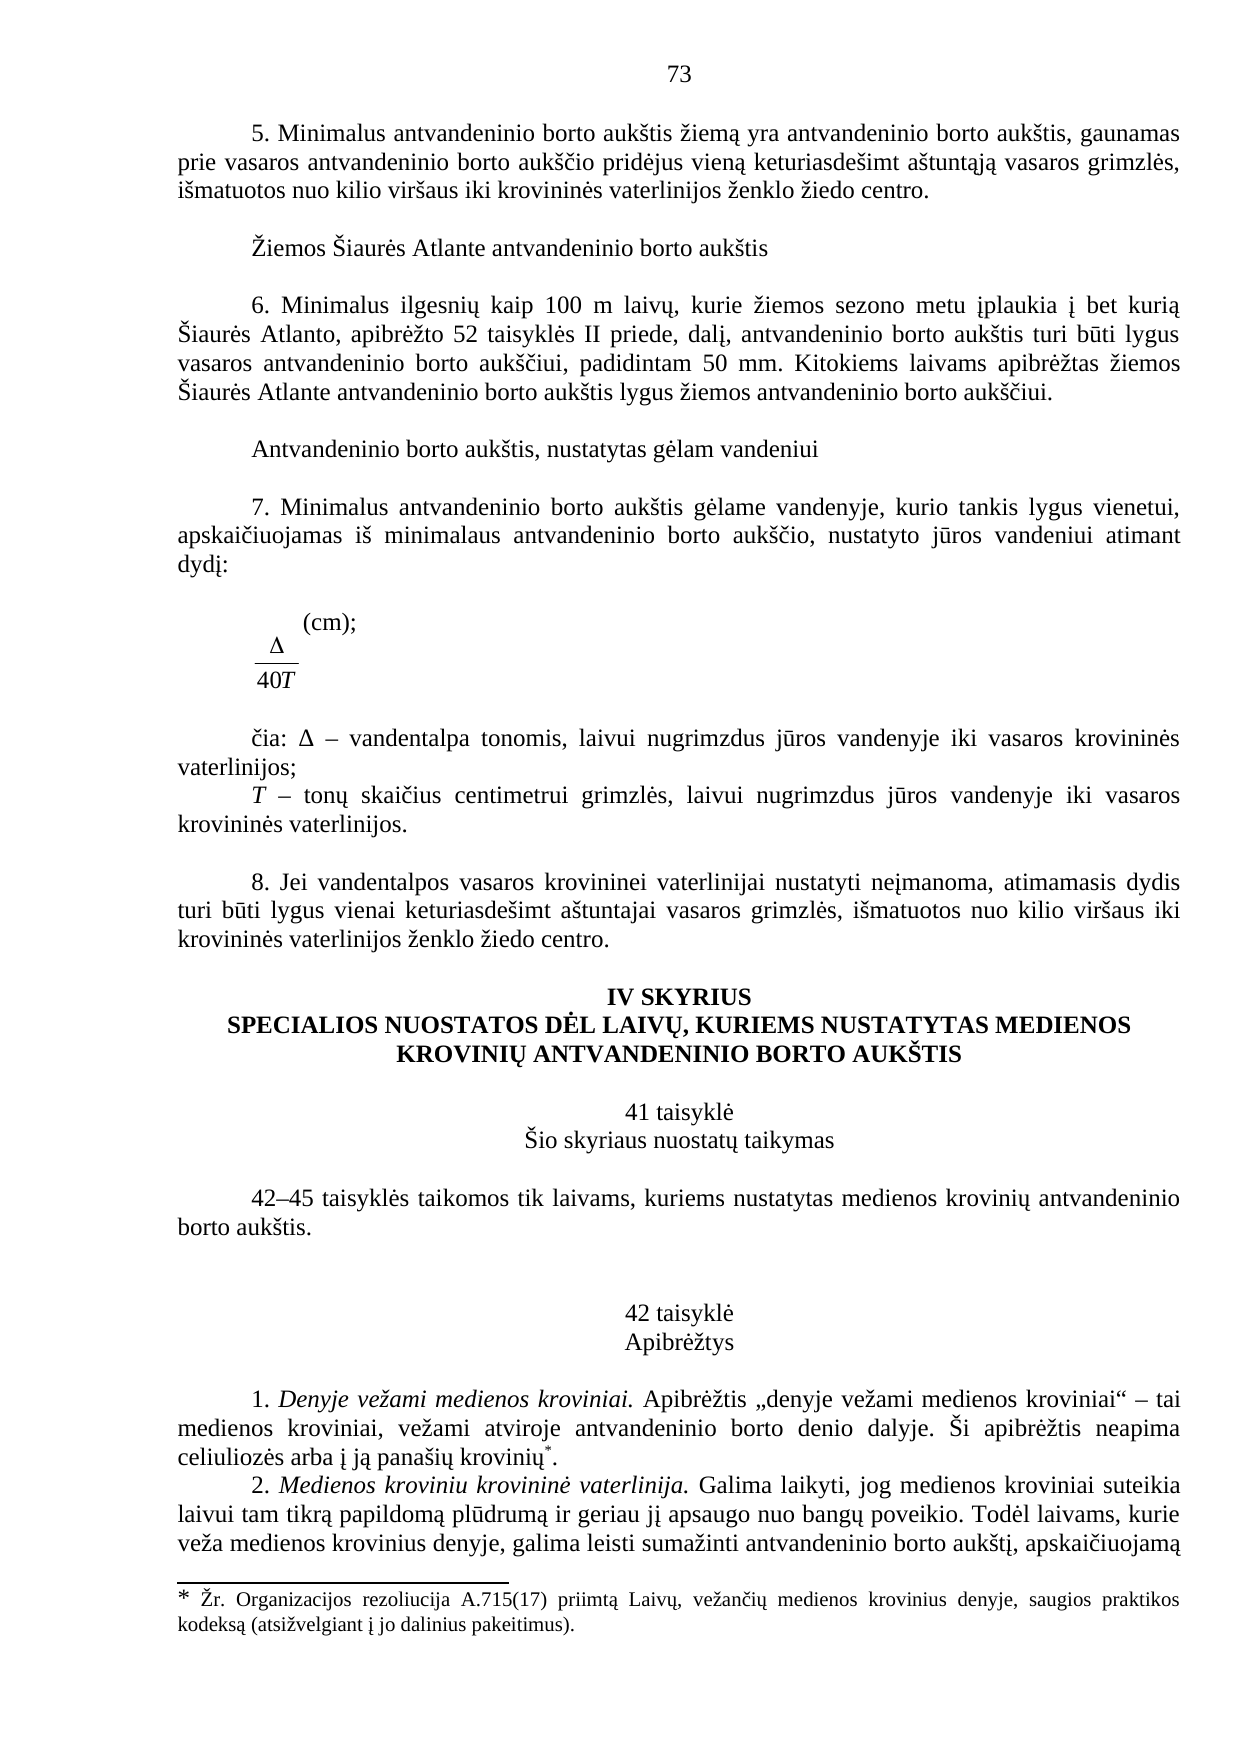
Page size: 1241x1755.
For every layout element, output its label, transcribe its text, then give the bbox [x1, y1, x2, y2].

text 1. Denyje vežami medienos kroviniai. Apibrėžtis „denyje vežami medienos kroviniai“ – tai medienos kroviniai, vežami atviroje antvandeninio borto denio dalyje. Ši apibrėžtis neapima celiuliozės arba į ją panašių krovinių. [177, 1384, 1181, 1471]
text IV SKYRIUS [177, 982, 1181, 1011]
text 5. Minimalus antvandeninio borto aukštis žiemą yra antvandeninio borto aukštis, gaunamas prie vasaros antvandeninio borto aukščio pridėjus vieną keturiasdešimt aštuntąją vasaros grimzlės, išmatuotos nuo kilio viršaus iki krovininės vaterlinijos ženklo žiedo centro. [177, 118, 1181, 204]
text Šio skyriaus nuostatų taikymas [177, 1126, 1181, 1154]
text 6. Minimalus ilgesnių kaip 100 m laivų, kurie žiemos sezono metu įplaukia į bet kurią Šiaurės Atlanto, apibrėžto 52 taisyklės II priede, dalį, antvandeninio borto aukštis turi būti lygus vasaros antvandeninio borto aukščiui, padidintam 50 mm. Kitokiems laivams apibrėžtas žiemos Šiaurės Atlante antvandeninio borto aukštis lygus žiemos antvandeninio borto aukščiui. [177, 291, 1181, 406]
text T – tonų skaičius centimetrui grimzlės, laivui nugrimzdus jūros vandenyje iki vasaros krovininės vaterlinijos. [177, 781, 1181, 838]
text 2. Medienos kroviniu krovininė vaterlinija. Galima laikyti, jog medienos kroviniai suteikia laivui tam tikrą papildomą plūdrumą ir geriau jį apsaugo nuo bangų poveikio. Todėl laivams, kurie veža medienos krovinius denyje, galima leisti sumažinti antvandeninio borto aukštį, apskaičiuojamą [177, 1471, 1181, 1557]
text čia: ΔDe – vandentalpa tonomis, laivui nugrimzdus jūros vandenyje iki vasaros krovininės vaterlinijos; [177, 723, 1181, 781]
text Apibrėžtys [177, 1327, 1181, 1356]
text SPECIALIOS NUOSTATOS DĖL LAIVŲ, KURIEMS NUSTATYTAS MEDIENOS KROVINIŲ ANTVANDENINIO BORTO AUKŠTIS [177, 1011, 1181, 1068]
text Žiemos Šiaurės Atlante antvandeninio borto aukštis [177, 233, 1181, 262]
text Antvandeninio borto aukštis, nustatytas gėlam vandeniui [177, 434, 1181, 463]
text 41 taisyklė [177, 1097, 1181, 1126]
text Žr. Organizacijos rezoliucija A.715(17) priimtą Laivų, vežančių medienos krovinius denyje, saugios praktikos kodeksą (atsižvelgiant į jo dalinius pakeitimus). [177, 1583, 1181, 1636]
text 8. Jei vandentalpos vasaros krovininei vaterlinijai nustatyti neįmanoma, atimamasis dydis turi būti lygus vienai keturiasdešimt aštuntajai vasaros grimzlės, išmatuotos nuo kilio viršaus iki krovininės vaterlinijos ženklo žiedo centro. [177, 867, 1181, 953]
text 42 taisyklė [177, 1298, 1181, 1327]
text De /40T (cm); [177, 607, 1181, 694]
text 42–45 taisyklės taikomos tik laivams, kuriems nustatytas medienos krovinių antvandeninio borto aukštis. [177, 1183, 1181, 1241]
text 7. Minimalus antvandeninio borto aukštis gėlame vandenyje, kurio tankis lygus vienetui, apskaičiuojamas iš minimalaus antvandeninio borto aukščio, nustatyto jūros vandeniui atimant dydį: [177, 492, 1181, 578]
